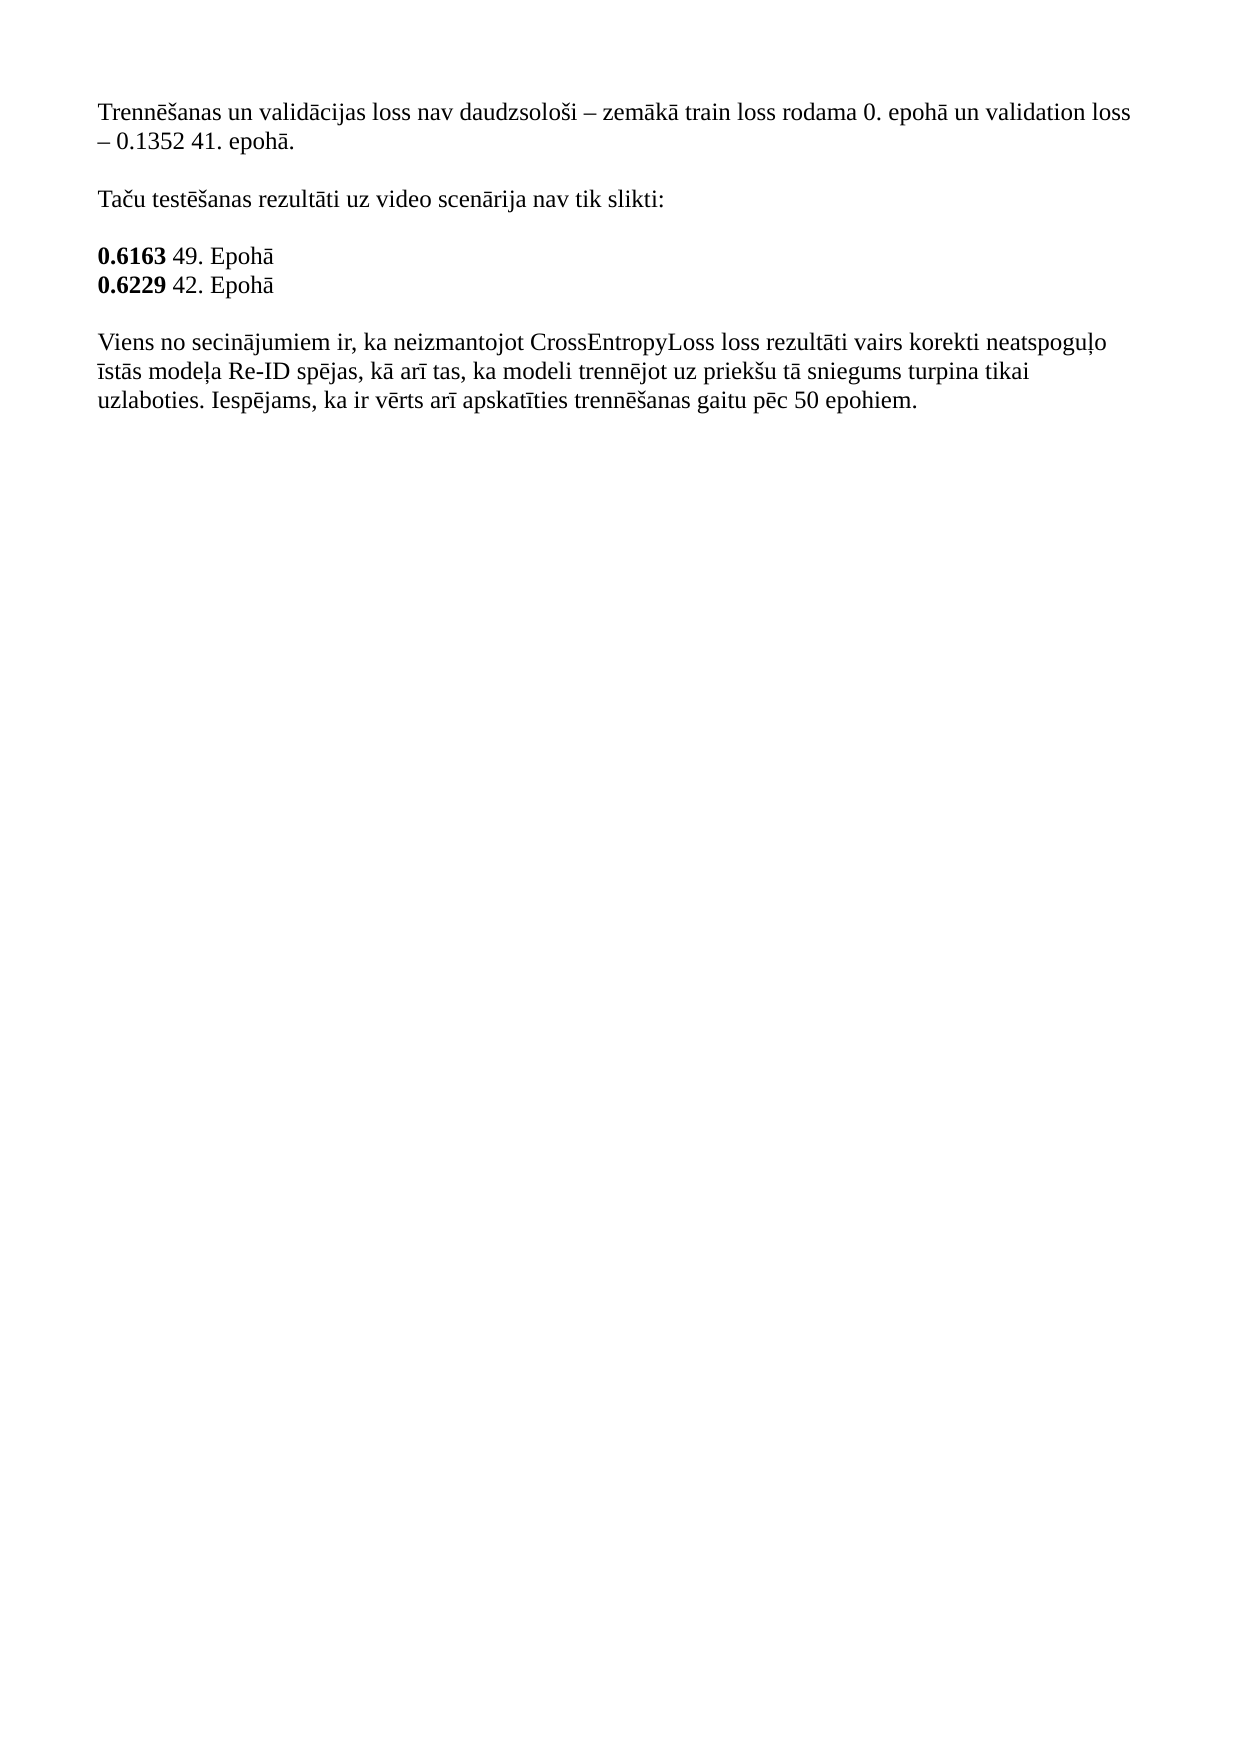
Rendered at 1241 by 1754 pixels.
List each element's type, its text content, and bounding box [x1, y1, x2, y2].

text Viens no secinājumiem ir, ka neizmantojot CrossEntropyLoss loss rezultāti vairs korekti neatspoguļo īstās modeļa Re-ID spējas, kā arī tas, ka modeli trennējot uz priekšu tā sniegums turpina tikai uzlaboties. Iespējams, ka ir vērts arī apskatīties trennēšanas gaitu pēc 50 epohiem. [97, 327, 1143, 414]
text Taču testēšanas rezultāti uz video scenārija nav tik slikti: 0.6163 49. Epohā [97, 184, 1143, 270]
text Trennēšanas un validācijas loss nav daudzsološi – zemākā train loss rodama 0. epohā un validation loss – 0.1352 41. epohā. [97, 97, 1143, 155]
text 0.6229 42. Epohā [97, 270, 1143, 299]
